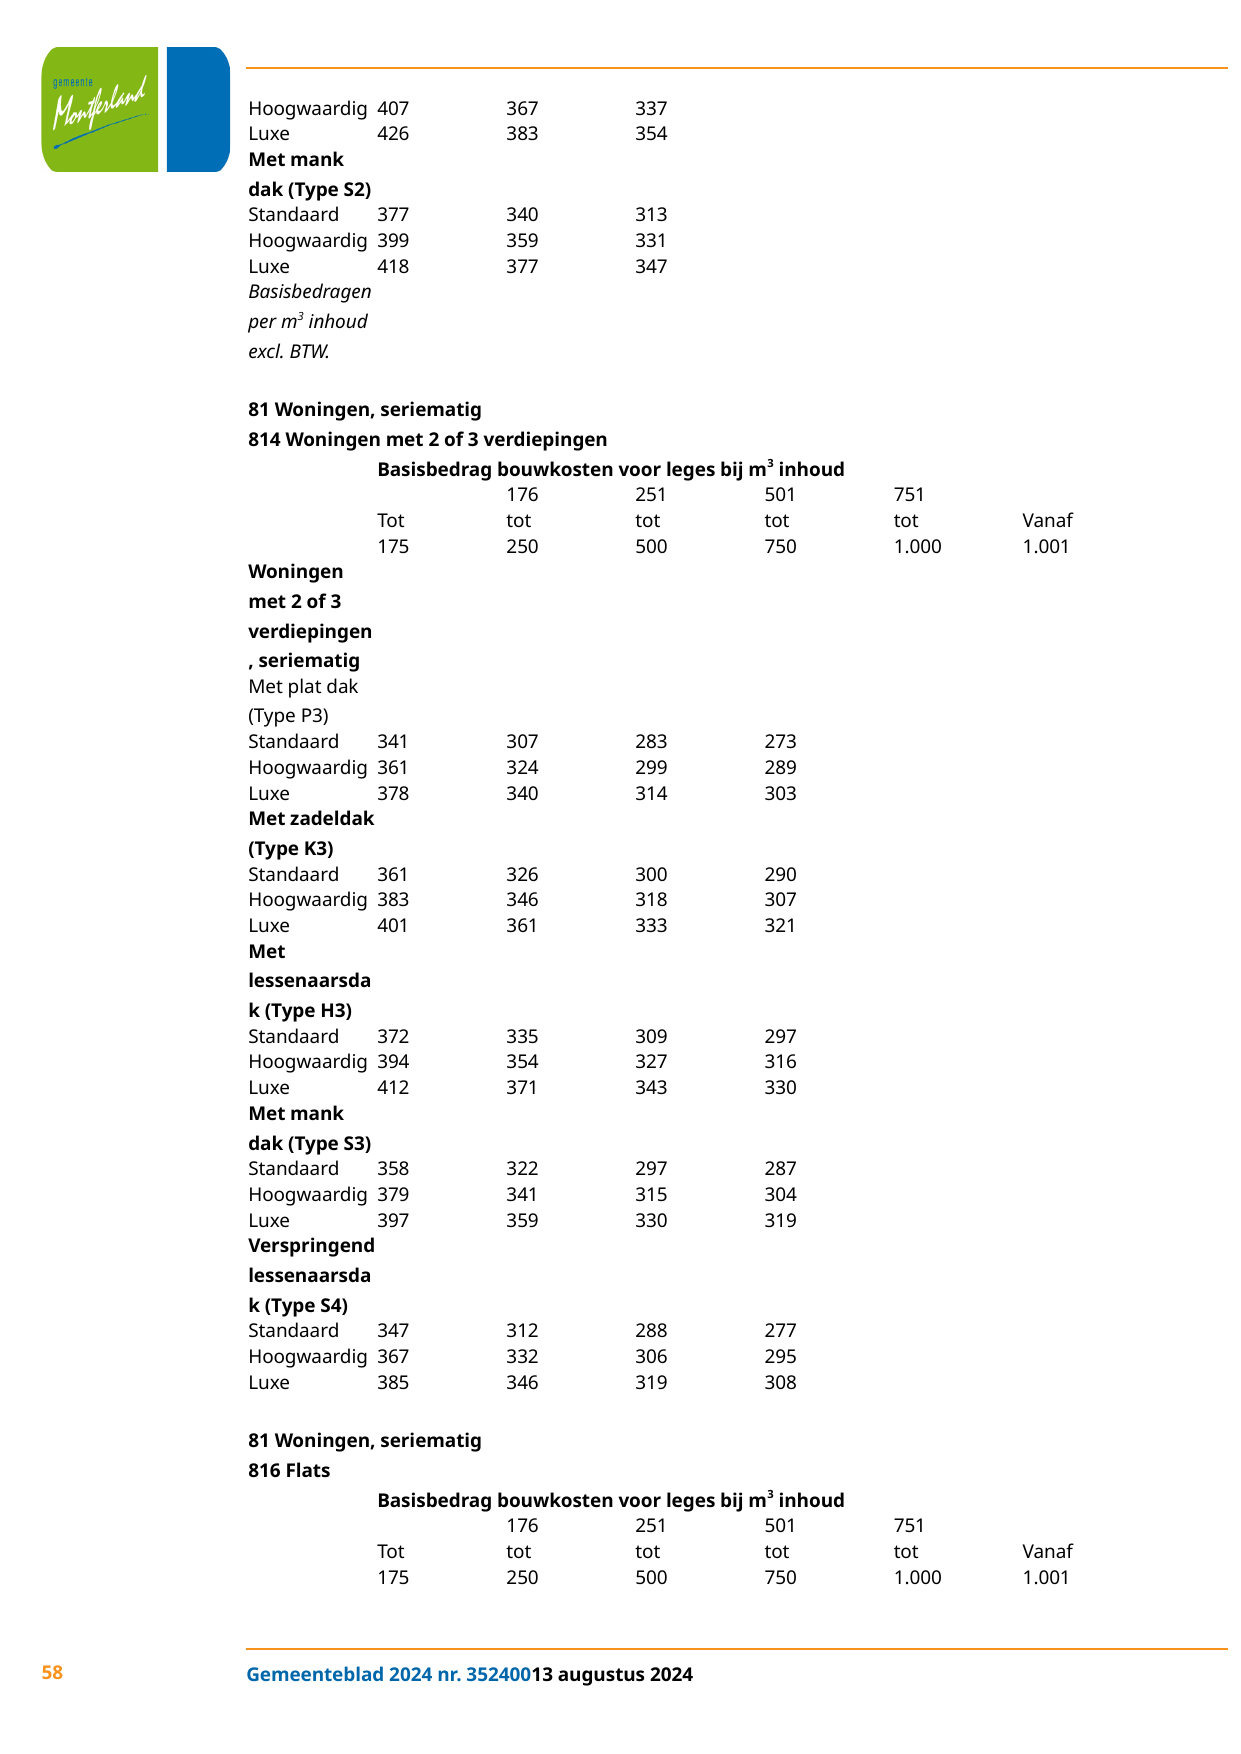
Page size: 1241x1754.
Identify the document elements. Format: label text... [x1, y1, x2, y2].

table_cell Hoogwaardig [248, 1049, 377, 1074]
table_cell 251 [635, 1513, 764, 1538]
table_cell 326 [506, 861, 635, 887]
table_cell [764, 559, 893, 673]
table_cell [894, 146, 1022, 202]
table_header [248, 1487, 377, 1513]
table_cell tot [764, 1538, 893, 1564]
table_cell 346 [506, 887, 635, 912]
text 81 Woningen, seriematig [248, 1428, 1152, 1453]
table_cell [506, 673, 635, 728]
table_cell [894, 938, 1022, 1023]
table_cell 412 [377, 1075, 506, 1100]
table_cell [764, 227, 893, 253]
table_cell [506, 279, 635, 364]
table_cell tot [635, 1538, 764, 1564]
table_cell [1023, 938, 1152, 1023]
table_cell 324 [506, 754, 635, 780]
table_cell [1023, 913, 1152, 938]
table_cell 1.000 [894, 1564, 1022, 1590]
table_cell [764, 146, 893, 202]
table_cell 501 [764, 481, 893, 507]
table_cell Luxe [248, 1369, 377, 1395]
table_cell 337 [635, 95, 764, 121]
table_cell [377, 559, 506, 673]
table_cell [377, 146, 506, 202]
table_cell [894, 1369, 1022, 1395]
table_cell 175 [377, 533, 506, 559]
table_cell [1023, 1100, 1152, 1156]
table_cell 297 [764, 1023, 893, 1049]
table_cell [506, 806, 635, 861]
table_cell 1.000 [894, 533, 1022, 559]
table_cell [248, 507, 377, 533]
table_cell 303 [764, 780, 893, 806]
table_cell 383 [506, 121, 635, 146]
table_cell 175 [377, 1564, 506, 1590]
table_cell [248, 1513, 377, 1538]
table_cell 289 [764, 754, 893, 780]
table_cell [635, 279, 764, 364]
table_cell 250 [506, 1564, 635, 1590]
table_cell 367 [506, 95, 635, 121]
table_cell [377, 806, 506, 861]
table_cell 287 [764, 1156, 893, 1181]
table_cell [506, 1100, 635, 1156]
table_cell 176 [506, 481, 635, 507]
table_cell [894, 887, 1022, 912]
table_cell 309 [635, 1023, 764, 1049]
table_cell 330 [764, 1075, 893, 1100]
table_cell [635, 673, 764, 728]
table_cell 500 [635, 1564, 764, 1590]
table_cell [1023, 481, 1152, 507]
table_cell [894, 1075, 1022, 1100]
table_cell [1023, 1369, 1152, 1395]
table_cell [635, 559, 764, 673]
table_cell Standaard [248, 1156, 377, 1181]
table_cell 277 [764, 1318, 893, 1343]
table_cell 750 [764, 1564, 893, 1590]
table_cell 354 [635, 121, 764, 146]
table_cell [377, 938, 506, 1023]
table_cell [248, 1538, 377, 1564]
table_cell 359 [506, 1207, 635, 1233]
table_cell 372 [377, 1023, 506, 1049]
table_cell [1023, 1207, 1152, 1233]
table_cell 322 [506, 1156, 635, 1181]
table_cell [1023, 1181, 1152, 1207]
table_cell [1023, 1075, 1152, 1100]
table_cell Standaard [248, 1023, 377, 1049]
table_cell 418 [377, 253, 506, 279]
table_cell 340 [506, 780, 635, 806]
table_cell 304 [764, 1181, 893, 1207]
table_cell 176 [506, 1513, 635, 1538]
table_cell [894, 1156, 1022, 1181]
table_cell 312 [506, 1318, 635, 1343]
picture [41, 47, 231, 172]
table_cell 327 [635, 1049, 764, 1074]
table_cell 426 [377, 121, 506, 146]
table_cell 315 [635, 1181, 764, 1207]
table_cell [894, 806, 1022, 861]
table_cell [1023, 1156, 1152, 1181]
table_cell 1.001 [1023, 1564, 1152, 1590]
table_cell 313 [635, 202, 764, 227]
table_cell [635, 1100, 764, 1156]
table_cell [764, 202, 893, 227]
table_cell [894, 1318, 1022, 1343]
table_cell Luxe [248, 121, 377, 146]
text 81 Woningen, seriematig [248, 396, 1152, 422]
table_cell [1023, 1049, 1152, 1074]
table_cell [764, 1233, 893, 1318]
table_cell 367 [377, 1343, 506, 1369]
table_header [248, 456, 377, 481]
table_cell 751 [894, 1513, 1022, 1538]
table_cell [248, 481, 377, 507]
table_cell 1.001 [1023, 533, 1152, 559]
table_cell Met mank dak (Type S3) [248, 1100, 377, 1156]
table_cell 347 [635, 253, 764, 279]
table_cell [894, 95, 1022, 121]
table_cell 319 [635, 1369, 764, 1395]
table_cell 335 [506, 1023, 635, 1049]
table_cell [248, 533, 377, 559]
table_cell [506, 146, 635, 202]
table_cell Hoogwaardig [248, 887, 377, 912]
table_cell 340 [506, 202, 635, 227]
table_cell tot [506, 507, 635, 533]
table_cell [1023, 1233, 1152, 1318]
table_cell 330 [635, 1207, 764, 1233]
table_cell Tot [377, 507, 506, 533]
table_cell [764, 1100, 893, 1156]
table_cell [894, 913, 1022, 938]
table_cell [377, 1233, 506, 1318]
table_cell [1023, 121, 1152, 146]
table_cell [1023, 1318, 1152, 1343]
table_cell [635, 938, 764, 1023]
table_cell 377 [377, 202, 506, 227]
table_cell Luxe [248, 1207, 377, 1233]
table_cell Hoogwaardig [248, 754, 377, 780]
table_cell Tot [377, 1538, 506, 1564]
table_cell Vanaf [1023, 1538, 1152, 1564]
table_cell [1023, 729, 1152, 754]
table_cell [1023, 253, 1152, 279]
table_cell [894, 754, 1022, 780]
table_cell 401 [377, 913, 506, 938]
table_cell 306 [635, 1343, 764, 1369]
table_cell tot [894, 507, 1022, 533]
table_cell 290 [764, 861, 893, 887]
table_cell Standaard [248, 202, 377, 227]
table_cell 378 [377, 780, 506, 806]
table_cell 385 [377, 1369, 506, 1395]
table_cell 371 [506, 1075, 635, 1100]
table_cell [1023, 1343, 1152, 1369]
table_cell Verspringend lessenaarsdak (Type S4) [248, 1233, 377, 1318]
table_cell [1023, 1023, 1152, 1049]
table_cell 751 [894, 481, 1022, 507]
table_cell Standaard [248, 861, 377, 887]
table_cell 358 [377, 1156, 506, 1181]
table_cell tot [635, 507, 764, 533]
table_cell 501 [764, 1513, 893, 1538]
table_cell 407 [377, 95, 506, 121]
table_cell Met lessenaarsdak (Type H3) [248, 938, 377, 1023]
table_cell [894, 673, 1022, 728]
table_cell [894, 1181, 1022, 1207]
table_cell [248, 1564, 377, 1590]
table_cell [1023, 861, 1152, 887]
table_cell [764, 253, 893, 279]
table_cell Hoogwaardig [248, 95, 377, 121]
table_cell [894, 1023, 1022, 1049]
table_cell Luxe [248, 1075, 377, 1100]
table_cell [894, 202, 1022, 227]
table_cell 332 [506, 1343, 635, 1369]
text 816 Flats [248, 1457, 1152, 1483]
table_cell [894, 1233, 1022, 1318]
table_cell Met plat dak (Type P3) [248, 673, 377, 728]
table_cell 500 [635, 533, 764, 559]
table_cell [377, 673, 506, 728]
table_cell [764, 279, 893, 364]
table_cell tot [506, 1538, 635, 1564]
table_cell 354 [506, 1049, 635, 1074]
table_cell [894, 559, 1022, 673]
table_cell [894, 780, 1022, 806]
table_cell [1023, 673, 1152, 728]
table_cell Met mank dak (Type S2) [248, 146, 377, 202]
table_cell 341 [506, 1181, 635, 1207]
table_cell [377, 1100, 506, 1156]
table_cell 321 [764, 913, 893, 938]
table_cell [1023, 1513, 1152, 1538]
table_cell [894, 861, 1022, 887]
table_cell [1023, 227, 1152, 253]
table_cell [1023, 780, 1152, 806]
table_cell 288 [635, 1318, 764, 1343]
table_cell 307 [764, 887, 893, 912]
table_cell Standaard [248, 1318, 377, 1343]
table_cell [894, 121, 1022, 146]
table_cell 399 [377, 227, 506, 253]
table_cell 297 [635, 1156, 764, 1181]
table_cell Hoogwaardig [248, 227, 377, 253]
table_cell [894, 1049, 1022, 1074]
table_cell 251 [635, 481, 764, 507]
table_cell 343 [635, 1075, 764, 1100]
table_cell [764, 121, 893, 146]
table_cell [764, 673, 893, 728]
table_cell [764, 95, 893, 121]
table_cell 333 [635, 913, 764, 938]
table_cell 331 [635, 227, 764, 253]
table_cell [1023, 95, 1152, 121]
table_cell 314 [635, 780, 764, 806]
table_cell 359 [506, 227, 635, 253]
table_cell tot [764, 507, 893, 533]
table_cell [894, 1343, 1022, 1369]
table_header Basisbedrag bouwkosten voor leges bij m3 inhoud [377, 456, 1152, 481]
table_cell [506, 559, 635, 673]
table_cell 283 [635, 729, 764, 754]
table_cell [764, 938, 893, 1023]
table_cell 299 [635, 754, 764, 780]
table_cell 361 [377, 754, 506, 780]
table_cell Hoogwaardig [248, 1343, 377, 1369]
table_cell [894, 279, 1022, 364]
table_cell Luxe [248, 253, 377, 279]
table_header Basisbedrag bouwkosten voor leges bij m3 inhoud [377, 1487, 1152, 1513]
table_cell 307 [506, 729, 635, 754]
table_cell [377, 279, 506, 364]
table_cell 383 [377, 887, 506, 912]
table_cell [377, 481, 506, 507]
table_cell 346 [506, 1369, 635, 1395]
table_cell [894, 1100, 1022, 1156]
table_cell [506, 1233, 635, 1318]
table_cell [506, 938, 635, 1023]
table_cell [894, 1207, 1022, 1233]
table_cell [1023, 559, 1152, 673]
table_cell 295 [764, 1343, 893, 1369]
table_cell 361 [506, 913, 635, 938]
table_cell Woningen met 2 of 3 verdiepingen, seriematig [248, 559, 377, 673]
table_cell [894, 253, 1022, 279]
table_cell Standaard [248, 729, 377, 754]
table_cell [1023, 806, 1152, 861]
table_cell 319 [764, 1207, 893, 1233]
table_cell [1023, 146, 1152, 202]
table_cell Met zadeldak (Type K3) [248, 806, 377, 861]
table_cell Basisbedragen per m3 inhoud excl. BTW. [248, 279, 377, 364]
table_cell Vanaf [1023, 507, 1152, 533]
table_cell [635, 146, 764, 202]
table_cell 377 [506, 253, 635, 279]
table_cell 300 [635, 861, 764, 887]
table_cell [1023, 754, 1152, 780]
table_cell Luxe [248, 913, 377, 938]
table_cell 250 [506, 533, 635, 559]
table_cell tot [894, 1538, 1022, 1564]
table_cell [1023, 202, 1152, 227]
table_cell 316 [764, 1049, 893, 1074]
table_cell [764, 806, 893, 861]
table_cell [377, 1513, 506, 1538]
table_cell 341 [377, 729, 506, 754]
text 814 Woningen met 2 of 3 verdiepingen [248, 426, 1152, 452]
table_cell Luxe [248, 780, 377, 806]
table_cell 361 [377, 861, 506, 887]
table_cell 397 [377, 1207, 506, 1233]
table_cell 750 [764, 533, 893, 559]
table_cell 379 [377, 1181, 506, 1207]
table_cell [1023, 279, 1152, 364]
table_cell Hoogwaardig [248, 1181, 377, 1207]
table_cell [635, 806, 764, 861]
table_cell 318 [635, 887, 764, 912]
table_cell 347 [377, 1318, 506, 1343]
table_cell [894, 227, 1022, 253]
table_cell 394 [377, 1049, 506, 1074]
table_cell [894, 729, 1022, 754]
table_cell 308 [764, 1369, 893, 1395]
table_cell [635, 1233, 764, 1318]
table_cell [1023, 887, 1152, 912]
table_cell 273 [764, 729, 893, 754]
